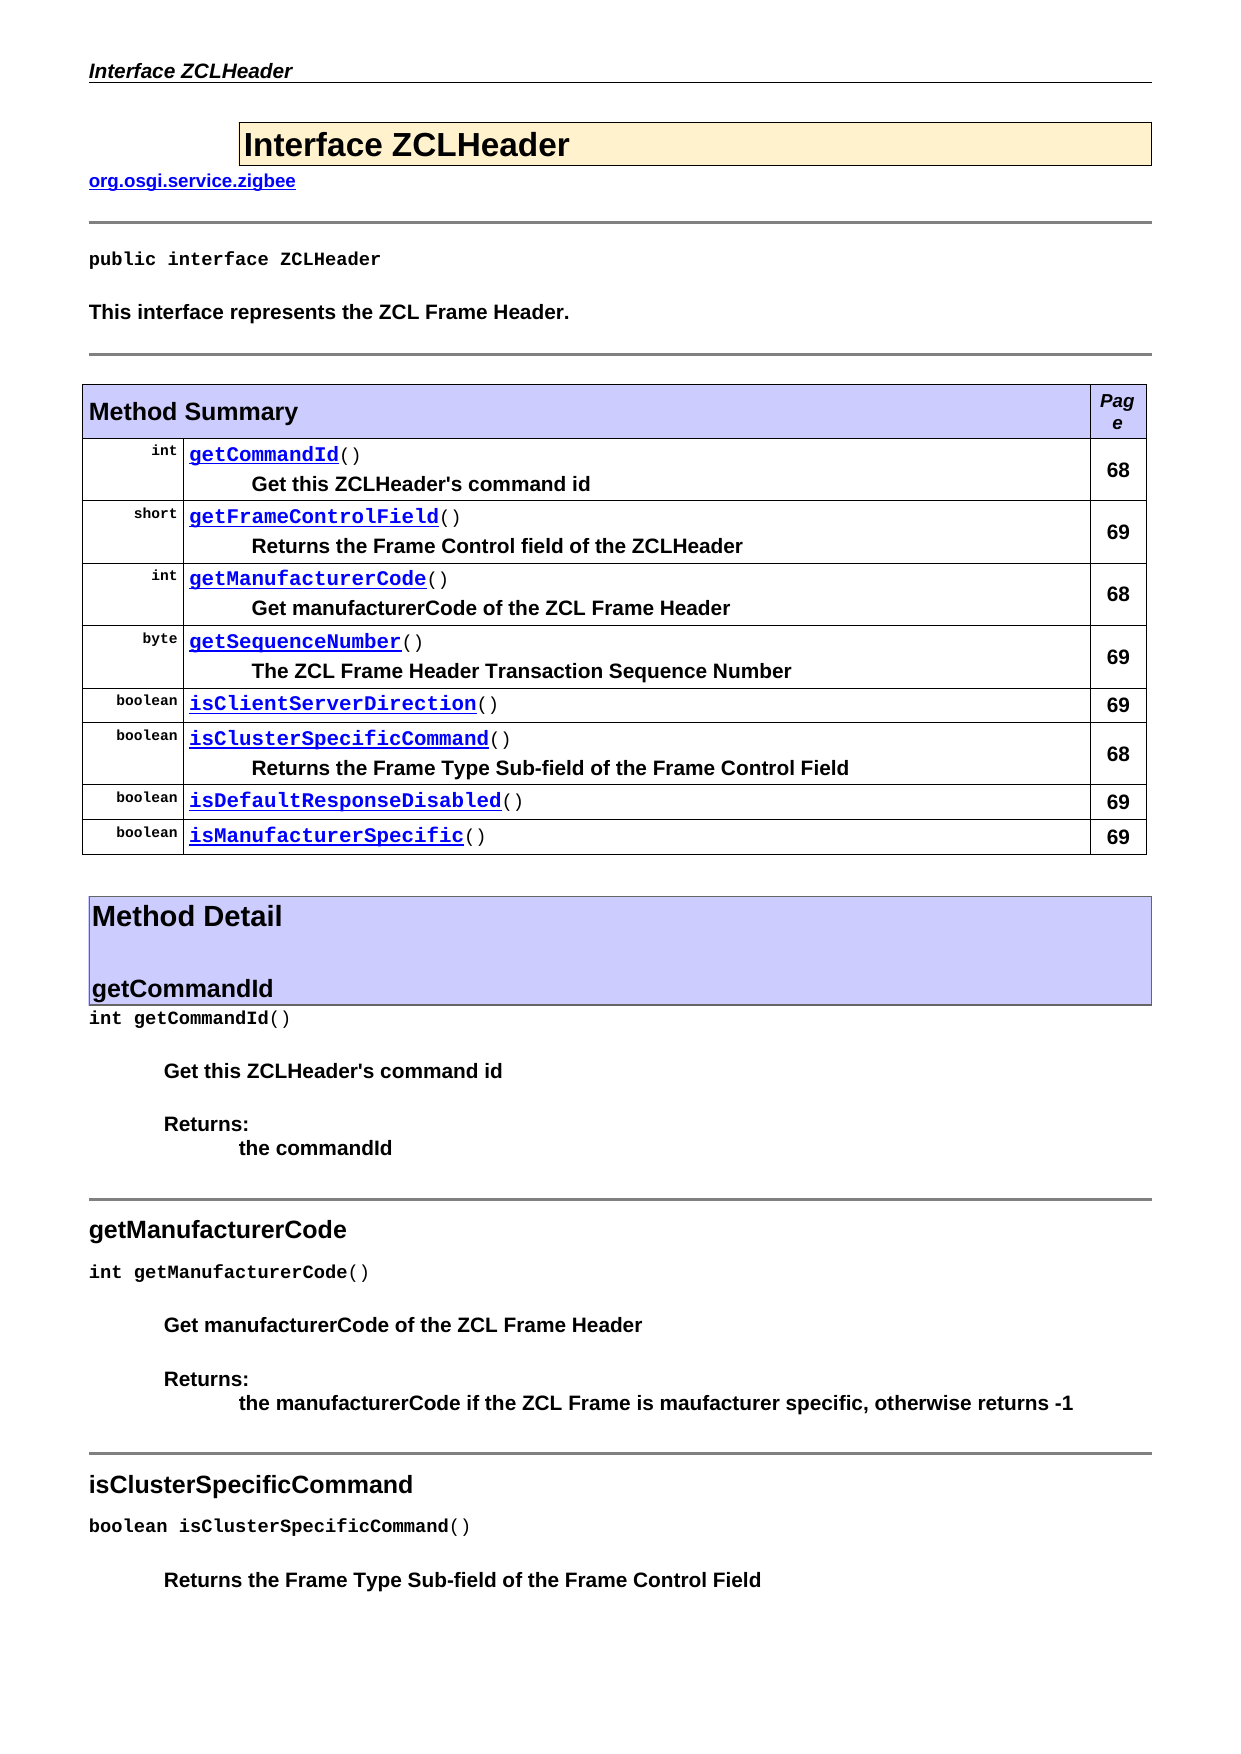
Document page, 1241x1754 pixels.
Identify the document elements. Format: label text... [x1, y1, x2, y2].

table_cell isClusterSpecificCommand() Returns the Frame Type Sub-field of the Frame Control Field [184, 723, 1090, 784]
table_cell boolean [83, 689, 183, 722]
table_cell 69 [1091, 785, 1146, 819]
text org.osgi.service.zigbee [88, 170, 1152, 191]
text the manufacturerCode if the ZCL Frame is maufacturer specific, otherwise returns -1 [238, 1390, 1152, 1414]
table_cell 68 [1091, 439, 1146, 500]
table_cell byte [83, 626, 183, 687]
table_cell 69 [1091, 626, 1146, 687]
table_cell boolean [83, 723, 183, 784]
table_cell int [83, 564, 183, 625]
text public interface ZCLHeader [88, 250, 1152, 271]
table_header Method Summary [83, 385, 1090, 438]
text Get manufacturerCode of the ZCL Frame Header [163, 1313, 1152, 1337]
text the commandId [238, 1136, 1152, 1160]
table_cell getCommandId() Get this ZCLHeader's command id [184, 439, 1090, 500]
subtitle getCommandId [90, 971, 1151, 1004]
text Returns: [163, 1366, 1152, 1390]
table_cell getManufacturerCode() Get manufacturerCode of the ZCL Frame Header [184, 564, 1090, 625]
table_cell 68 [1091, 723, 1146, 784]
text int getManufacturerCode() [88, 1263, 1152, 1284]
table_header Page [1091, 385, 1146, 438]
text Get this ZCLHeader's command id [163, 1059, 1152, 1083]
table_cell short [83, 501, 183, 563]
text Returns: [163, 1112, 1152, 1136]
table_cell boolean [83, 785, 183, 819]
text This interface represents the ZCL Frame Header. [88, 300, 1152, 324]
table_cell 69 [1091, 689, 1146, 722]
table_cell 69 [1091, 501, 1146, 563]
table_cell isManufacturerSpecific() [184, 820, 1090, 853]
table_cell getFrameControlField() Returns the Frame Control field of the ZCLHeader [184, 501, 1090, 563]
table_cell 69 [1091, 820, 1146, 853]
table_cell 68 [1091, 564, 1146, 625]
table_cell getSequenceNumber() The ZCL Frame Header Transaction Sequence Number [184, 626, 1090, 687]
text int getCommandId() [88, 1008, 1152, 1030]
subtitle Method Detail [90, 897, 1151, 932]
table_cell isDefaultResponseDisabled() [184, 785, 1090, 819]
text Returns the Frame Type Sub-field of the Frame Control Field [163, 1568, 1152, 1592]
subtitle Interface ZCLHeader [240, 123, 1151, 165]
text boolean isClusterSpecificCommand() [88, 1517, 1152, 1538]
table_cell isClientServerDirection() [184, 689, 1090, 722]
table_cell int [83, 439, 183, 500]
table_cell boolean [83, 820, 183, 853]
